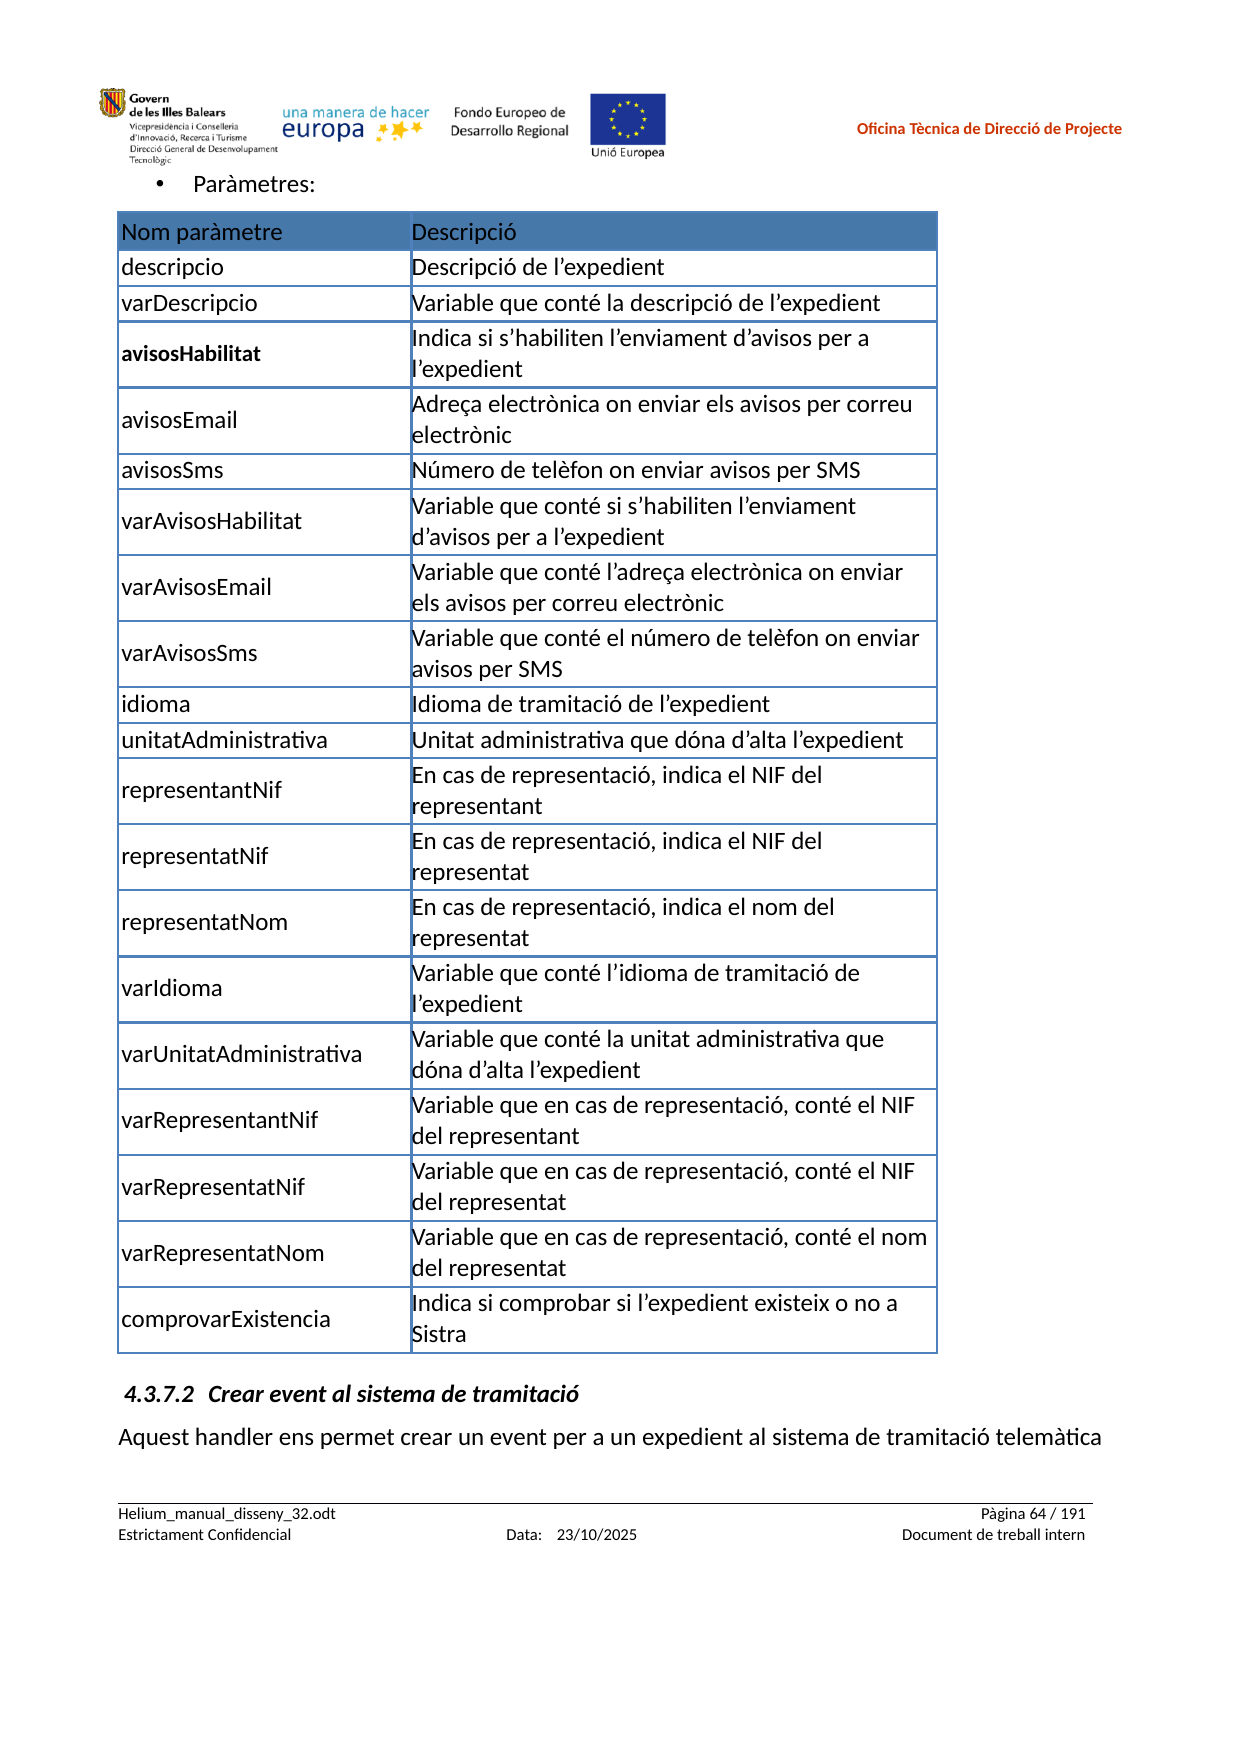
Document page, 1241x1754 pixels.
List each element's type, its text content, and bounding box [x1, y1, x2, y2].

table_cell comprovarExistencia [119, 1288, 410, 1352]
table_cell varRepresentantNif [119, 1090, 410, 1153]
table_cell Adreça electrònica on enviar els avisos per correu electrònic [413, 389, 936, 452]
table_cell En cas de representació, indica el NIF del representant [413, 759, 936, 823]
table_cell representatNom [119, 891, 410, 955]
table_cell varRepresentatNom [119, 1222, 410, 1286]
table_cell Variable que conté la unitat administrativa que dóna d’alta l’expedient [413, 1024, 936, 1087]
table_cell En cas de representació, indica el NIF del representat [413, 825, 936, 889]
table_cell Indica si s’habiliten l’enviament d’avisos per a l’expedient [413, 323, 936, 386]
table_cell Descripció de l’expedient [413, 251, 936, 285]
table_cell Variable que conté la descripció de l’expedient [413, 287, 936, 320]
table_cell varUnitatAdministrativa [119, 1024, 410, 1087]
table_header Nom paràmetre [119, 213, 410, 249]
table_cell unitatAdministrativa [119, 724, 410, 757]
table_cell Variable que en cas de representació, conté el NIF del representant [413, 1090, 936, 1153]
table_cell avisosHabilitat [119, 323, 410, 386]
table_cell varAvisosEmail [119, 556, 410, 620]
table_cell representatNif [119, 825, 410, 889]
table_cell descripcio [119, 251, 410, 285]
table_cell En cas de representació, indica el nom del representat [413, 891, 936, 955]
table_cell avisosEmail [119, 389, 410, 452]
table_cell Variable que en cas de representació, conté el NIF del representat [413, 1156, 936, 1219]
table_cell representantNif [119, 759, 410, 823]
picture [99, 87, 668, 166]
list Paràmetres: [156, 168, 1122, 198]
table_cell Variable que conté l’idioma de tramitació de l’expedient [413, 958, 936, 1021]
table_header Descripció [413, 213, 936, 249]
table_cell varAvisosHabilitat [119, 490, 410, 554]
subtitle Crear event al sistema de tramitació [118, 1379, 1122, 1409]
table_cell varAvisosSms [119, 622, 410, 686]
table_cell varRepresentatNif [119, 1156, 410, 1219]
table_cell Número de telèfon on enviar avisos per SMS [413, 455, 936, 488]
table_cell idioma [119, 688, 410, 722]
table_cell Variable que conté el número de telèfon on enviar avisos per SMS [413, 622, 936, 686]
table_cell avisosSms [119, 455, 410, 488]
table_cell varDescripcio [119, 287, 410, 320]
table_cell Indica si comprobar si l’expedient existeix o no a Sistra [413, 1288, 936, 1352]
table_cell Variable que en cas de representació, conté el nom del representat [413, 1222, 936, 1286]
table_cell Idioma de tramitació de l’expedient [413, 688, 936, 722]
table_cell Unitat administrativa que dóna d’alta l’expedient [413, 724, 936, 757]
text Aquest handler ens permet crear un event per a un expedient al sistema de tramitació telemàtica [118, 1421, 1122, 1452]
table_cell varIdioma [119, 958, 410, 1021]
table_cell Variable que conté l’adreça electrònica on enviar els avisos per correu electrònic [413, 556, 936, 620]
table_cell Variable que conté si s’habiliten l’enviament d’avisos per a l’expedient [413, 490, 936, 554]
